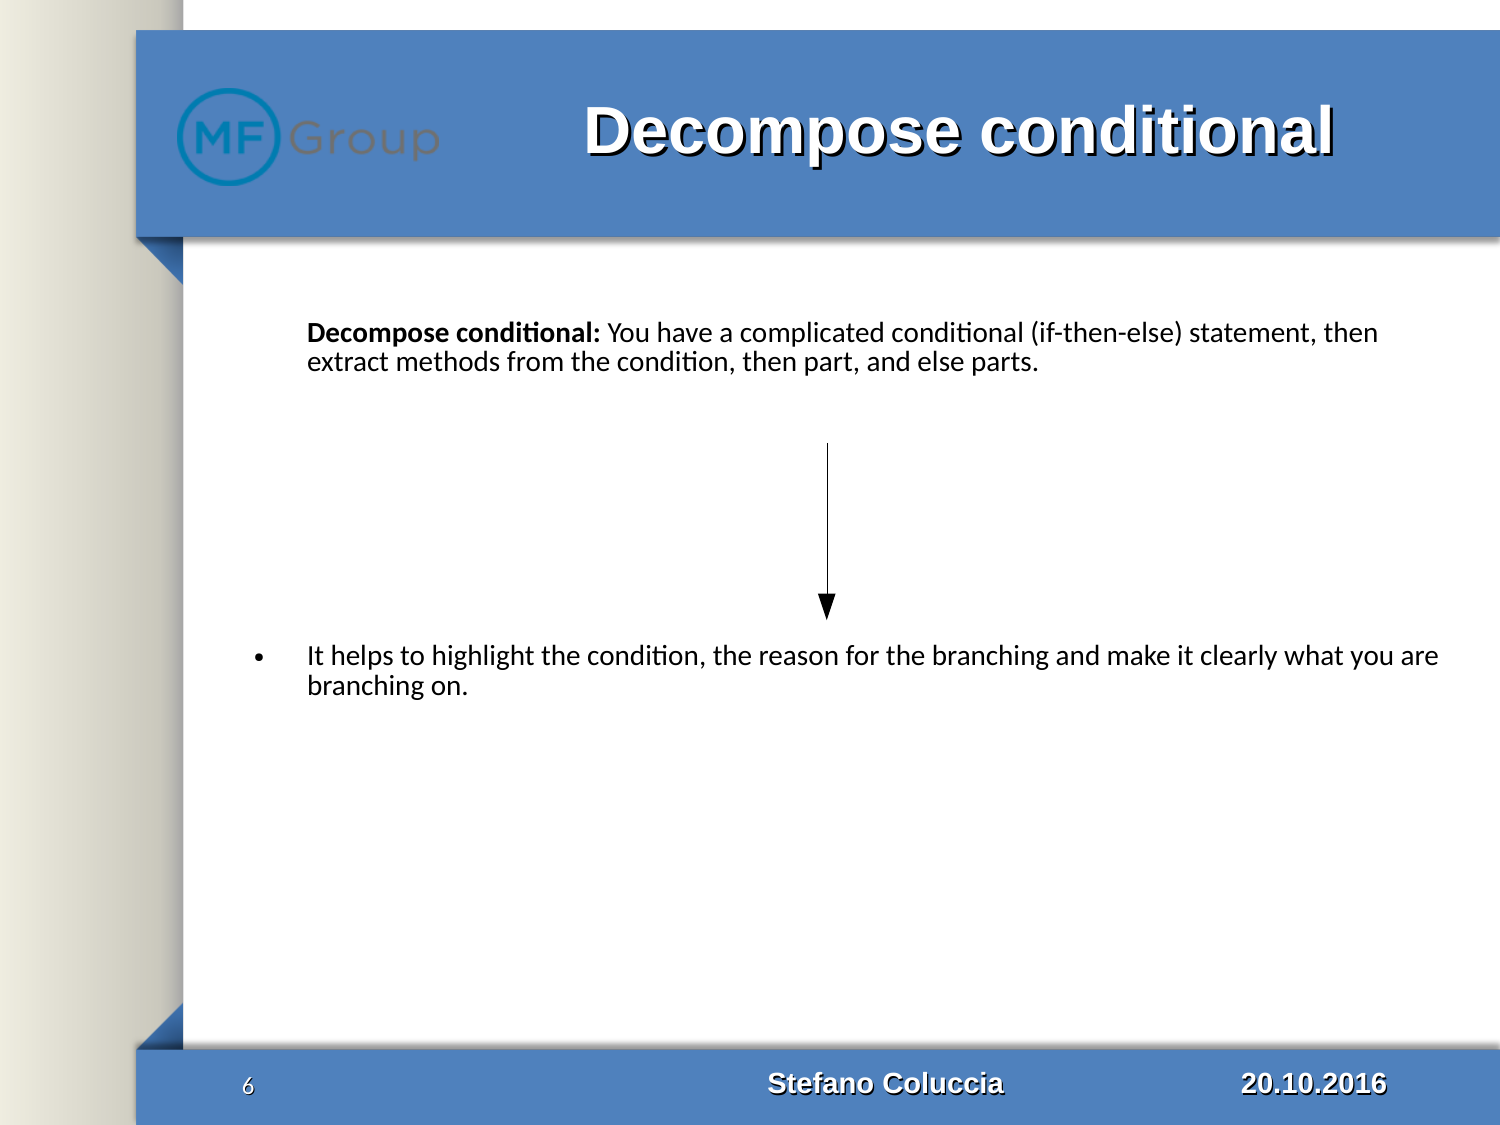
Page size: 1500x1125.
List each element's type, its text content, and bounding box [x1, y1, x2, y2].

title Stefano Coluccia [738, 1062, 1034, 1105]
title Decompose conditional [472, 53, 1447, 207]
picture [0, 0, 1500, 1125]
title 20.10.2016 [1151, 1062, 1477, 1105]
list Decompose conditional: You have a complicated conditional (if-then-else) statement, then extract methods from the condition, then part, and else parts. It helps to highlight the condition, the reason for the branching and make it clearly what you are branching on. [236, 261, 1453, 975]
